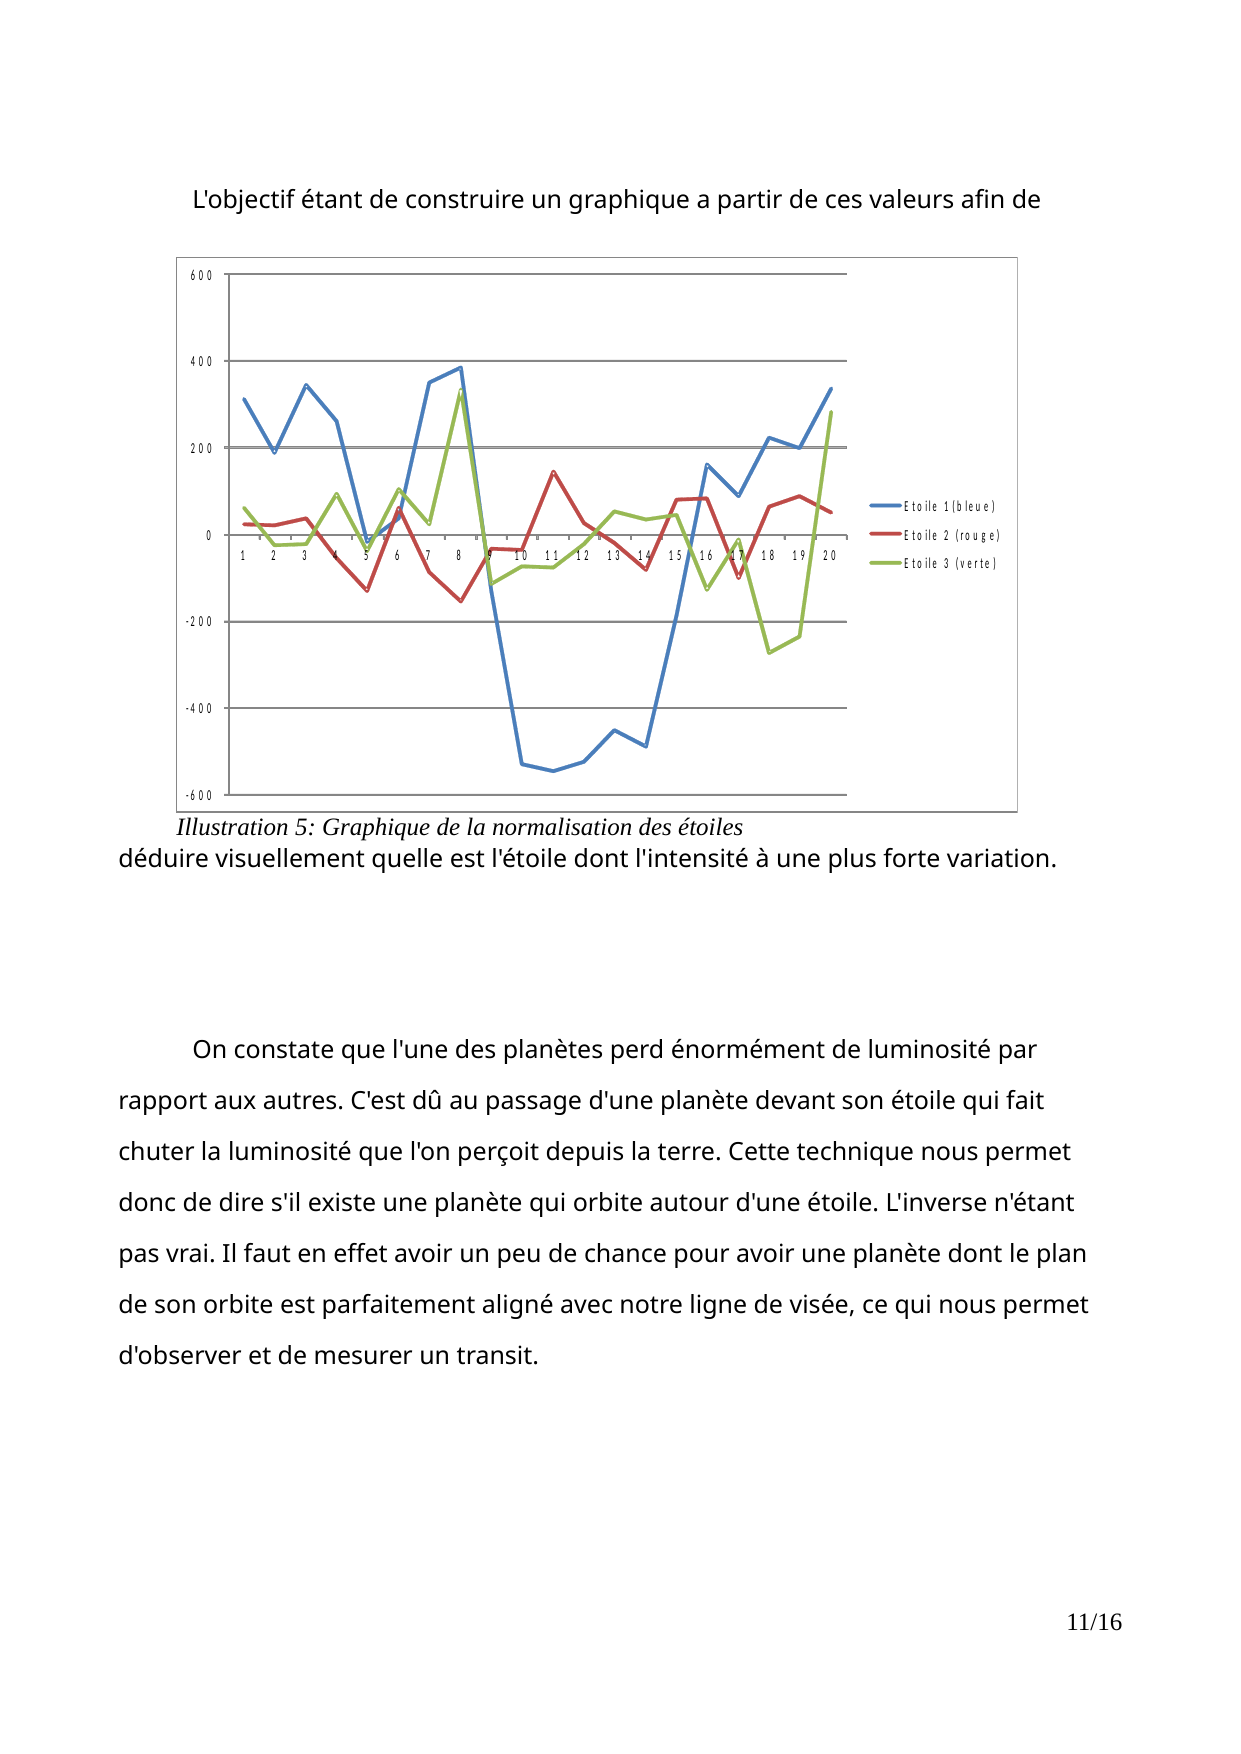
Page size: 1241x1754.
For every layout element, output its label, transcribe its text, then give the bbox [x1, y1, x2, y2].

text On constate que l'une des planètes perd énormément de luminosité par rapport aux autres. C'est dû au passage d'une planète devant son étoile qui fait chuter la luminosité que l'on perçoit depuis la terre. Cette technique nous permet donc de dire s'il existe une planète qui orbite autour d'une étoile. L'inverse n'étant pas vrai. Il faut en effet avoir un peu de chance pour avoir une planète dont le plan de son orbite est parfaitement aligné avec notre ligne de visée, ce qui nous permet d'observer et de mesurer un transit. [118, 1031, 1122, 1372]
text Illustration 5: Graphique de la normalisation des étoiles [176, 813, 1017, 841]
text L'objectif étant de construire un graphique a partir de ces valeurs afin de déduire visuellement quelle est l'étoile dont l'intensité à une plus forte variation. [118, 182, 1122, 875]
